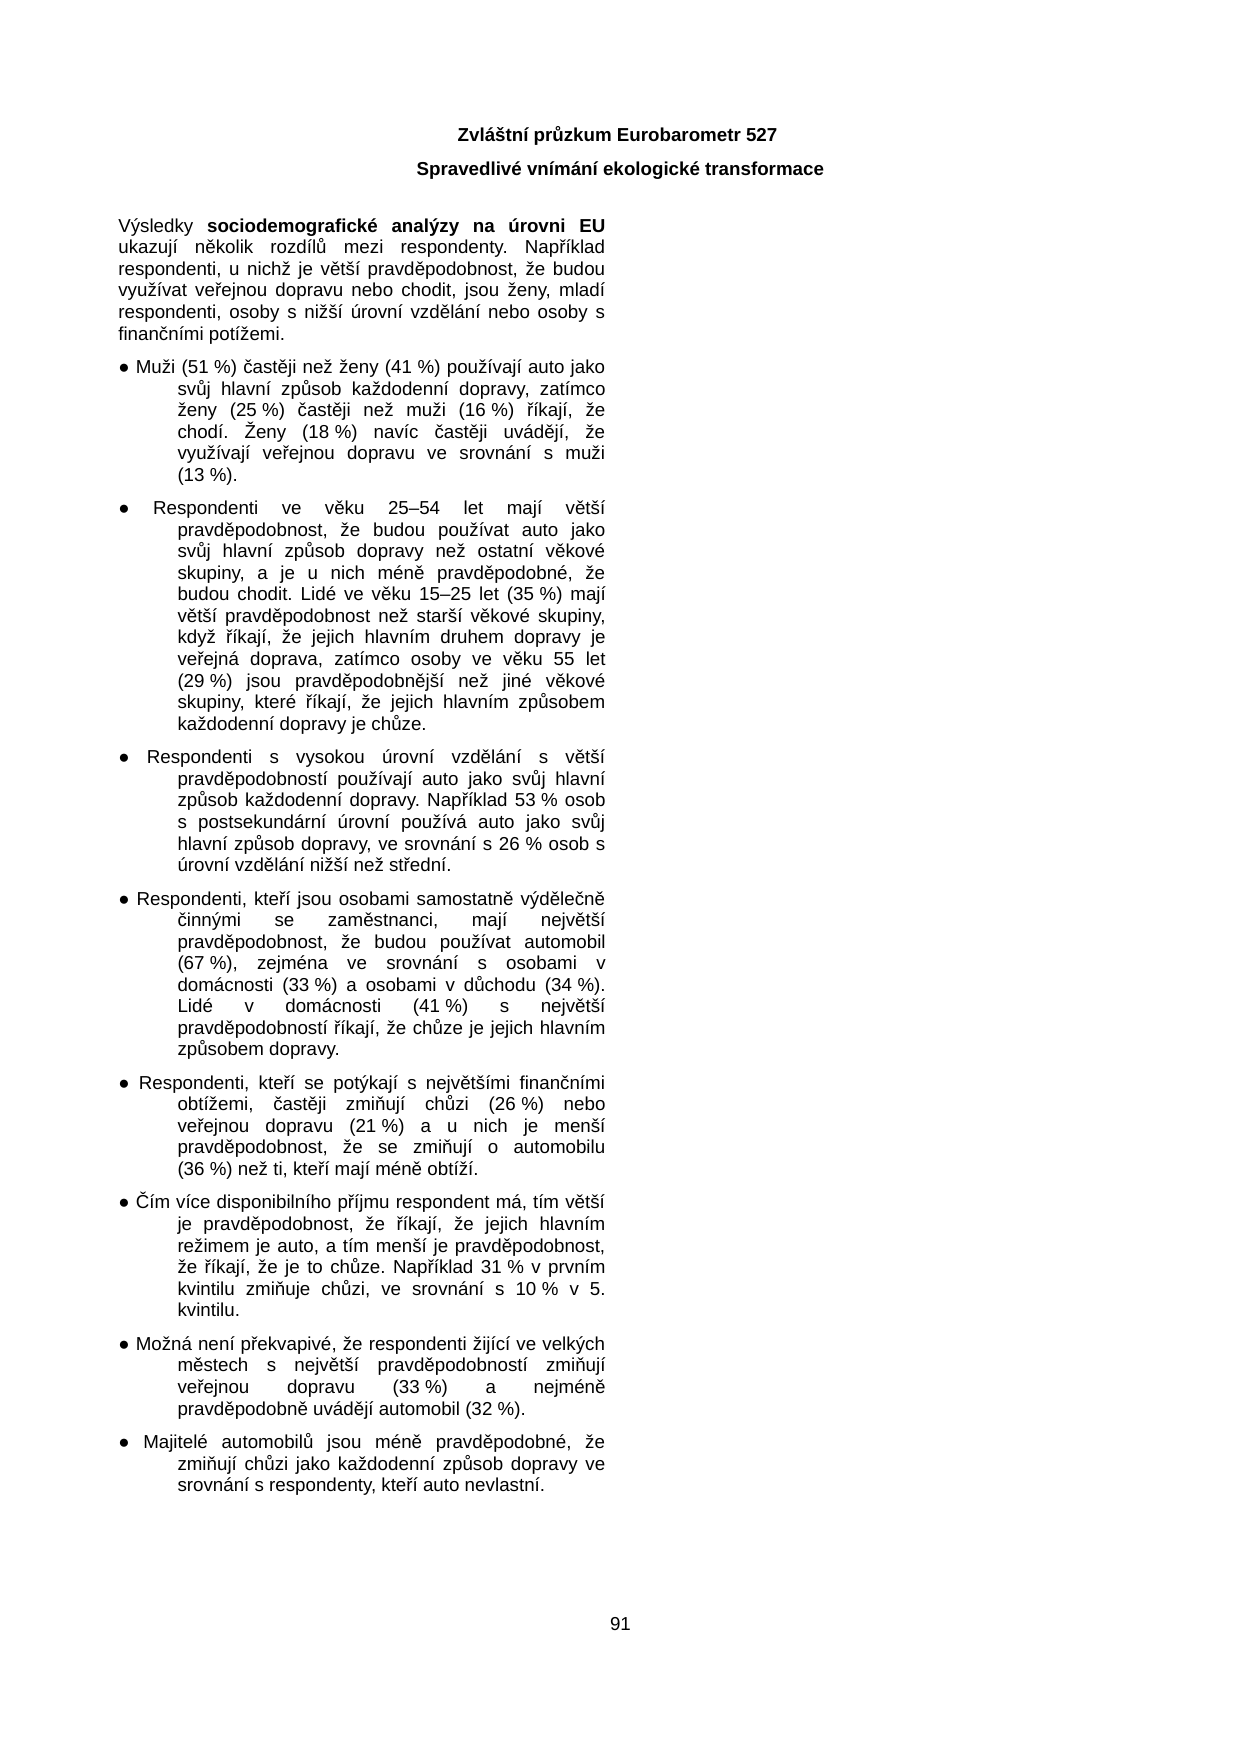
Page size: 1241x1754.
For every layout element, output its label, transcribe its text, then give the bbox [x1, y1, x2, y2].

text Výsledky sociodemografické analýzy na úrovni EU ukazují několik rozdílů mezi respondenty. Například respondenti, u nichž je větší pravděpodobnost, že budou využívat veřejnou dopravu nebo chodit, jsou ženy, mladí respondenti, osoby s nižší úrovní vzdělání nebo osoby s finančními potížemi. [118, 214, 605, 344]
text ● Respondenti, kteří se potýkají s největšími finančními obtížemi, častěji zmiňují chůzi (26 %) nebo veřejnou dopravu (21 %) a u nich je menší pravděpodobnost, že se zmiňují o automobilu (36 %) než ti, kteří mají méně obtíží. [118, 1072, 605, 1179]
text ● Možná není překvapivé, že respondenti žijící ve velkých městech s největší pravděpodobností zmiňují veřejnou dopravu (33 %) a nejméně pravděpodobně uvádějí automobil (32 %). [118, 1333, 605, 1419]
text ● Respondenti ve věku 25–54 let mají větší pravděpodobnost, že budou používat auto jako svůj hlavní způsob dopravy než ostatní věkové skupiny, a je u nich méně pravděpodobné, že budou chodit. Lidé ve věku 15–25 let (35 %) mají větší pravděpodobnost než starší věkové skupiny, když říkají, že jejich hlavním druhem dopravy je veřejná doprava, zatímco osoby ve věku 55 let (29 %) jsou pravděpodobnější než jiné věkové skupiny, které říkají, že jejich hlavním způsobem každodenní dopravy je chůze. [118, 497, 605, 734]
text ● Respondenti s vysokou úrovní vzdělání s větší pravděpodobností používají auto jako svůj hlavní způsob každodenní dopravy. Například 53 % osob s postsekundární úrovní používá auto jako svůj hlavní způsob dopravy, ve srovnání s 26 % osob s úrovní vzdělání nižší než střední. [118, 746, 605, 875]
text ● Muži (51 %) častěji než ženy (41 %) používají auto jako svůj hlavní způsob každodenní dopravy, zatímco ženy (25 %) častěji než muži (16 %) říkají, že chodí. Ženy (18 %) navíc častěji uvádějí, že využívají veřejnou dopravu ve srovnání s muži (13 %). [118, 356, 605, 485]
text ● Majitelé automobilů jsou méně pravděpodobné, že zmiňují chůzi jako každodenní způsob dopravy ve srovnání s respondenty, kteří auto nevlastní. [118, 1431, 605, 1495]
text ● Čím více disponibilního příjmu respondent má, tím větší je pravděpodobnost, že říkají, že jejich hlavním režimem je auto, a tím menší je pravděpodobnost, že říkají, že je to chůze. Například 31 % v prvním kvintilu zmiňuje chůzi, ve srovnání s 10 % v 5. kvintilu. [118, 1191, 605, 1321]
text ● Respondenti, kteří jsou osobami samostatně výdělečně činnými se zaměstnanci, mají největší pravděpodobnost, že budou používat automobil (67 %), zejména ve srovnání s osobami v domácnosti (33 %) a osobami v důchodu (34 %). Lidé v domácnosti (41 %) s největší pravděpodobností říkají, že chůze je jejich hlavním způsobem dopravy. [118, 887, 605, 1060]
